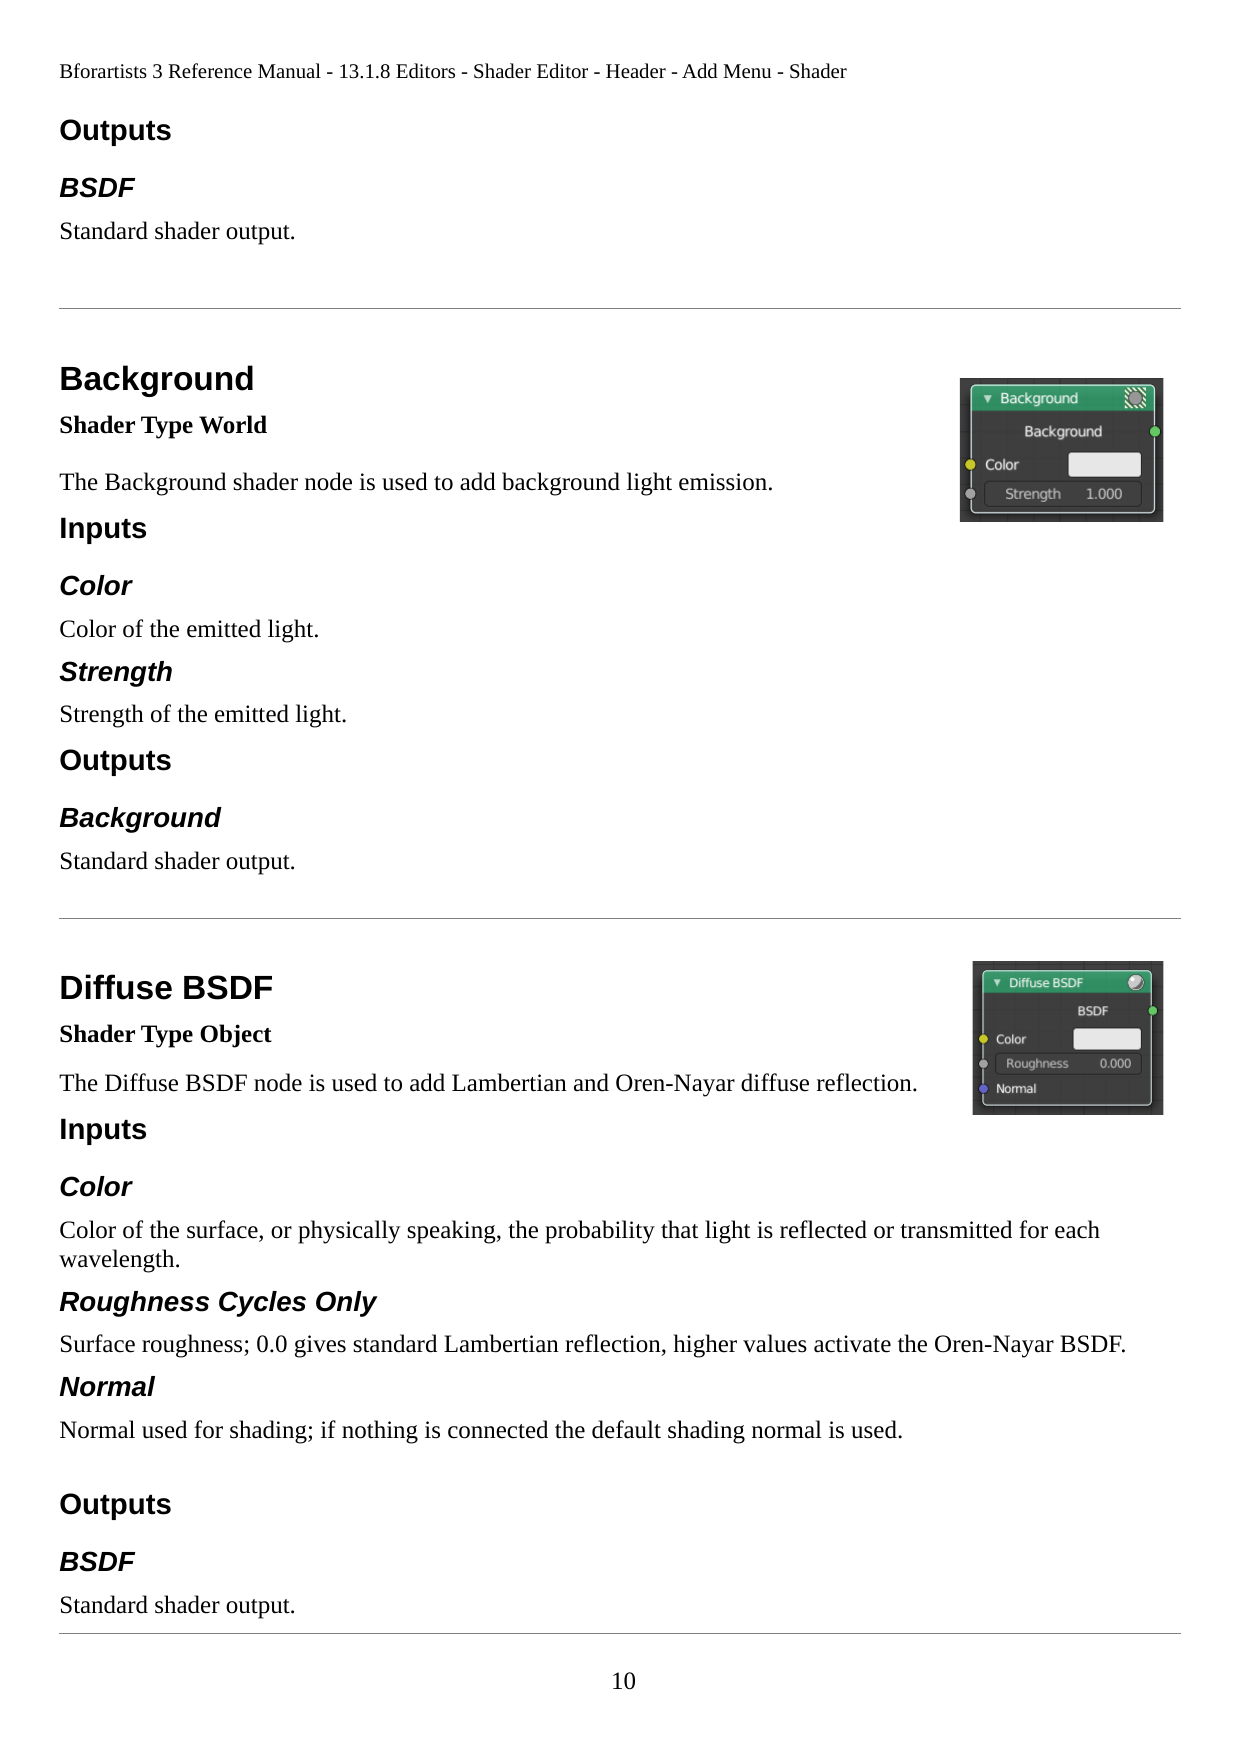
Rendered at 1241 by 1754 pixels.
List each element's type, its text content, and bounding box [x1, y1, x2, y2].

text Shader Type Object [59, 1019, 972, 1048]
text Surface roughness; 0.0 gives standard Lambertian reflection, higher values activate the Oren-Nayar BSDF. [59, 1329, 1181, 1358]
text Standard shader output. [59, 216, 1181, 244]
text Strength of the emitted light. [59, 699, 1181, 728]
subtitle Background [59, 801, 1181, 833]
subtitle Outputs [59, 1487, 1181, 1521]
subtitle Color [59, 1171, 1181, 1202]
subtitle Normal [59, 1371, 1181, 1402]
subtitle Inputs [59, 1112, 1181, 1146]
subtitle Roughness Cycles Only [59, 1285, 1181, 1317]
picture [972, 961, 1164, 1115]
subtitle Outputs [59, 743, 1181, 776]
text Color of the emitted light. [59, 614, 1181, 642]
picture [959, 378, 1164, 522]
text Standard shader output. [59, 1590, 1181, 1619]
subtitle Strength [59, 655, 1181, 687]
text Shader Type World [59, 410, 959, 438]
text Color of the surface, or physically speaking, the probability that light is reflected or transmitted for each wavelength. [59, 1215, 1181, 1272]
text The Background shader node is used to add background light emission. [59, 467, 959, 496]
subtitle BSDF [59, 1546, 1181, 1578]
subtitle Diffuse BSDF [59, 968, 972, 1007]
subtitle [1164, 968, 1181, 1007]
subtitle Color [59, 569, 1181, 601]
subtitle BSDF [59, 171, 1181, 203]
text Standard shader output. [59, 846, 1181, 874]
text Normal used for shading; if nothing is connected the default shading normal is used. [59, 1415, 1181, 1444]
subtitle Background [59, 358, 1181, 397]
text [1164, 1019, 1181, 1048]
subtitle Inputs [59, 511, 1181, 544]
subtitle Outputs [59, 113, 1181, 146]
text The Diffuse BSDF node is used to add Lambertian and Oren-Nayar diffuse reflection. [59, 1068, 972, 1097]
text [1164, 410, 1181, 438]
